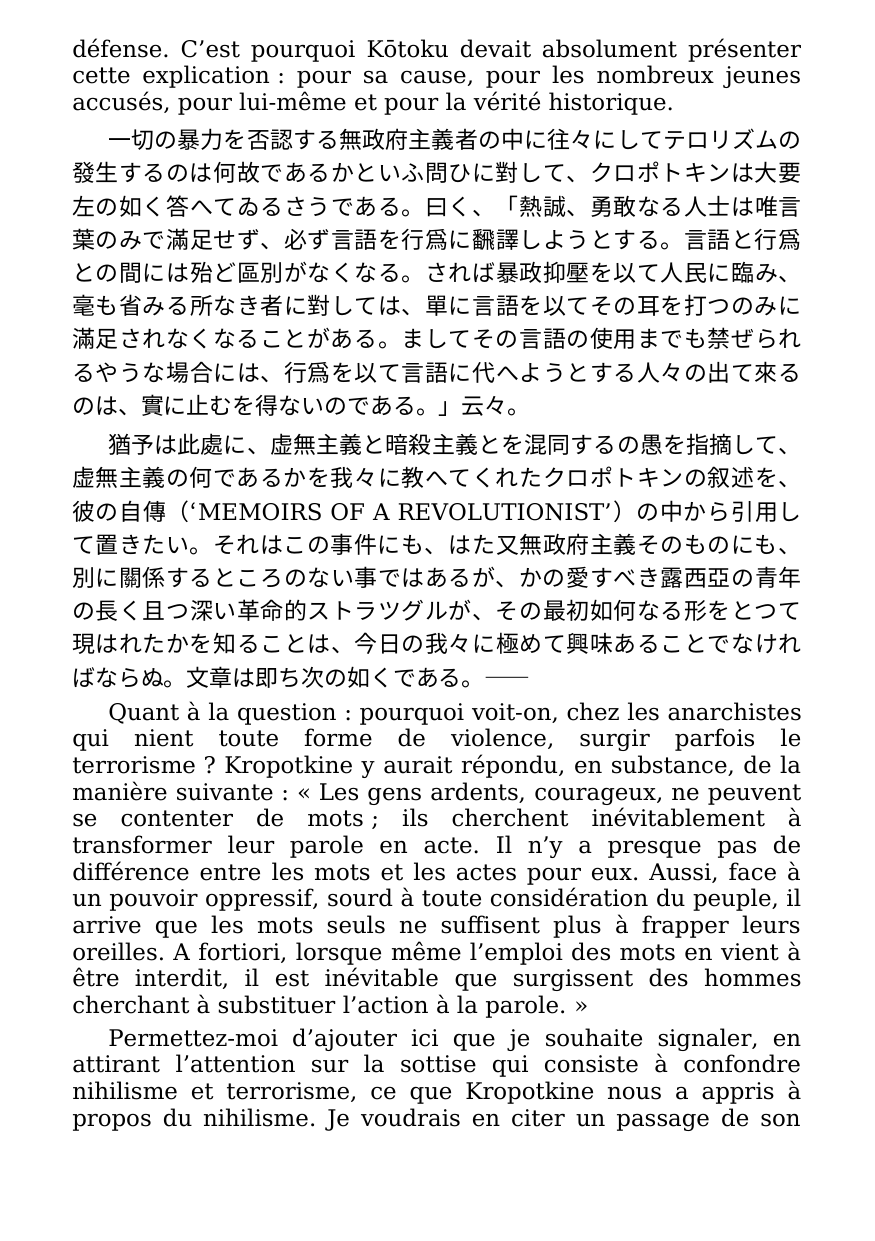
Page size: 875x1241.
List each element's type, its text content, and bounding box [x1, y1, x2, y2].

text 一切の暴力を否認する無政府主義者の中に往々にしてテロリズムの發生するのは何故であるかといふ問ひに對して、クロポトキンは大要左の如く答へてゐるさうである。曰く、「熱誠、勇敢なる人士は唯言葉のみで滿足せず、必ず言語を行爲に飜譯しようとする。言語と行爲との間には殆ど區別がなくなる。されば暴政抑壓を以て人民に臨み、毫も省みる所なき者に對しては、單に言語を以てその耳を打つのみに滿足されなくなることがある。ましてその言語の使用までも禁ぜられるやうな場合には、行爲を以て言語に代へようとする人々の出て來るのは、實に止むを得ないのである。」云々。 [72, 122, 802, 421]
text défense. C’est pourquoi Kōtoku devait absolument présenter cette explication : pour sa cause, pour les nombreux jeunes accusés, pour lui-même et pour la vérité historique. [72, 36, 802, 116]
text Permettez-moi d’ajouter ici que je souhaite signaler, en attirant l’attention sur la sottise qui consiste à confondre nihilisme et terrorisme, ce que Kropotkine nous a appris à propos du nihilisme. Je voudrais en citer un passage de son [72, 1025, 802, 1131]
text 猶予は此處に、虚無主義と暗殺主義とを混同するの愚を指摘して、虚無主義の何であるかを我々に教へてくれたクロポトキンの叙述を、彼の自傳（‘MEMOIRS OF A REVOLUTIONIST’）の中から引用して置きたい。それはこの事件にも、はた又無政府主義そのものにも、別に關係するところのない事ではあるが、かの愛すべき露西亞の青年の長く且つ深い革命的ストラツグルが、その最初如何なる形をとつて現はれたかを知ることは、今日の我々に極めて興味あることでなければならぬ。文章は即ち次の如くである。―― [72, 427, 802, 693]
text Quant à la question : pourquoi voit-on, chez les anarchistes qui nient toute forme de violence, surgir parfois le terrorisme ? Kropotkine y aurait répondu, en substance, de la manière suivante : « Les gens ardents, courageux, ne peuvent se contenter de mots ; ils cherchent inévitablement à transformer leur parole en acte. Il n’y a presque pas de différence entre les mots et les actes pour eux. Aussi, face à un pouvoir oppressif, sourd à toute considération du peuple, il arrive que les mots seuls ne suffisent plus à frapper leurs oreilles. A fortiori, lorsque même l’emploi des mots en vient à être interdit, il est inévitable que surgissent des hommes cherchant à substituer l’action à la parole. » [72, 699, 802, 1019]
